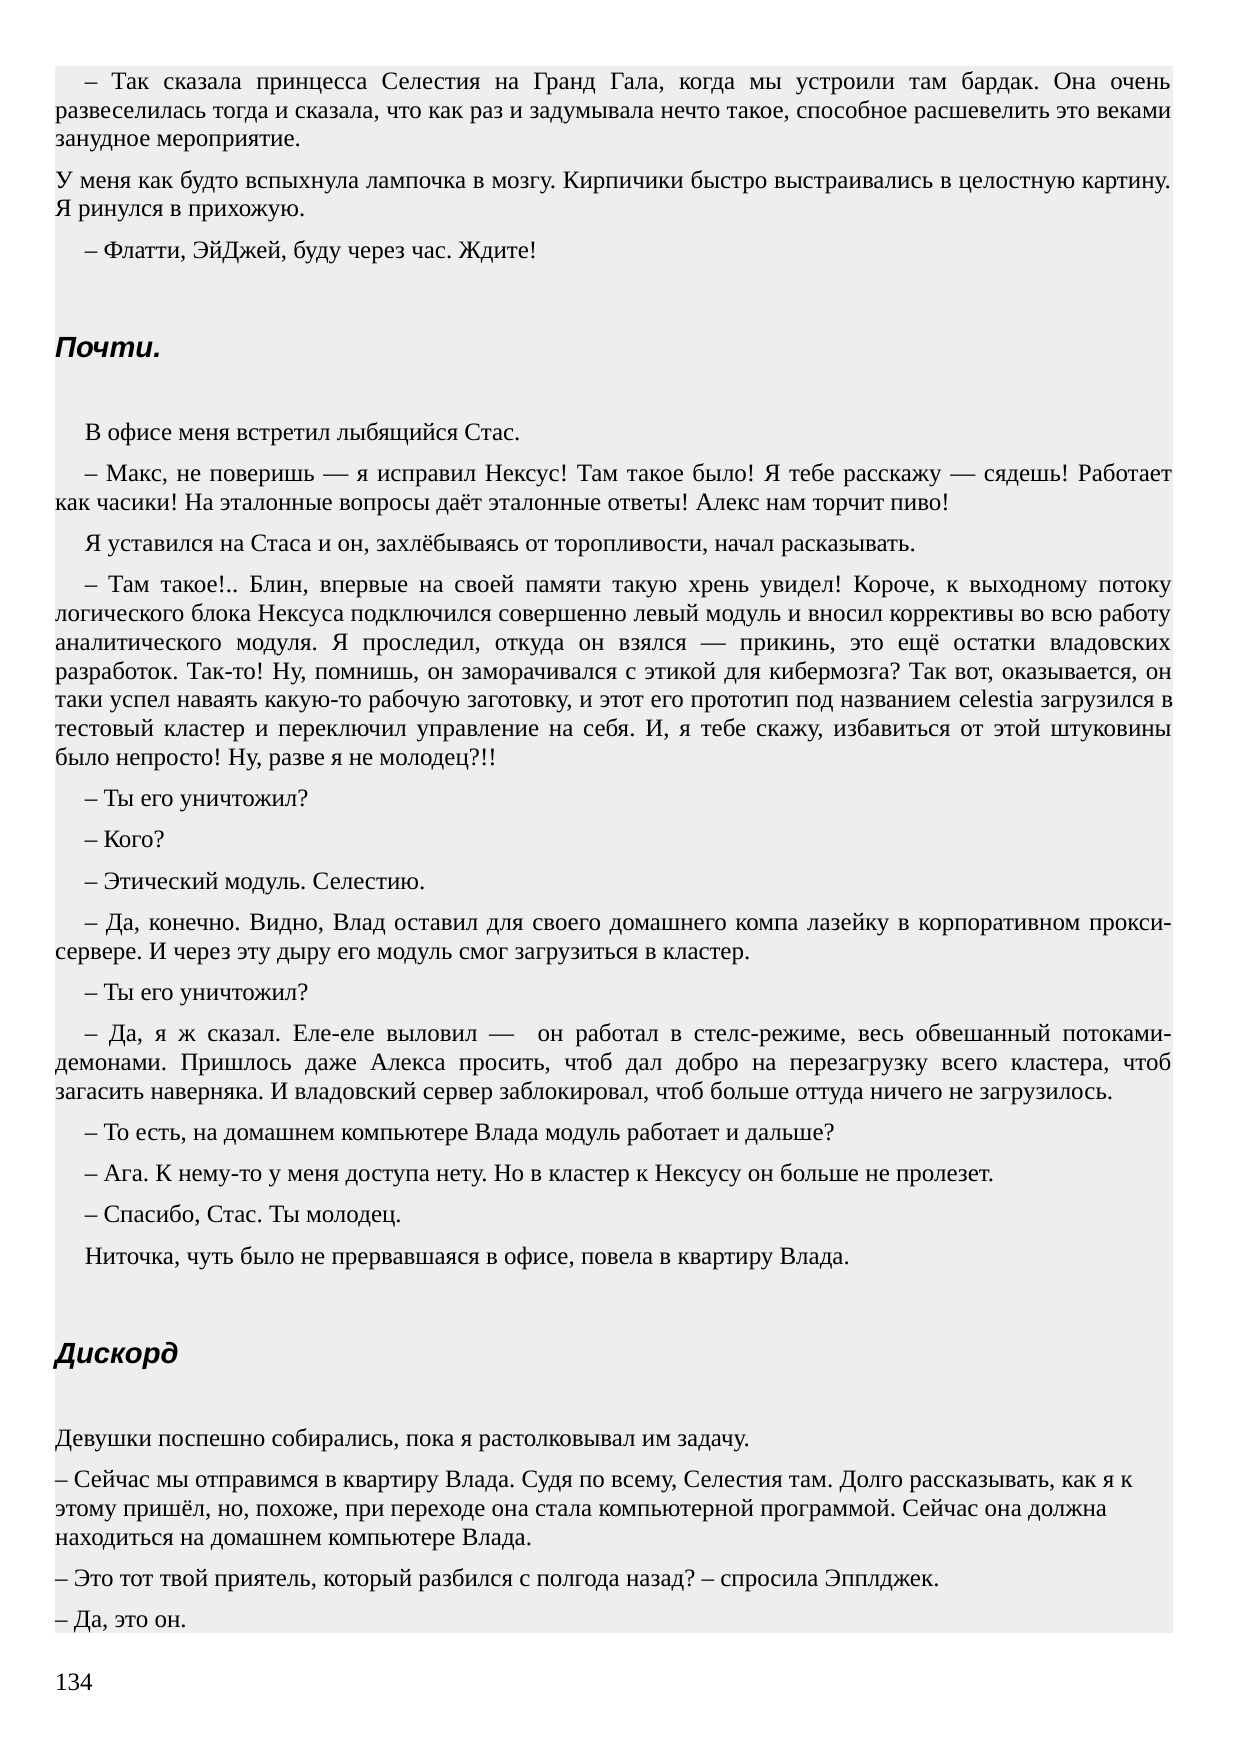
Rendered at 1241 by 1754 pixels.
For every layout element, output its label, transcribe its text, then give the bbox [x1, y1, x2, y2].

text – Сейчас мы отправимся в квартиру Влада. Судя по всему, Селестия там. Долго рассказывать, как я к этому пришёл, но, похоже, при переходе она стала компьютерной программой. Сейчас она должна находиться на домашнем компьютере Влада. [55, 1464, 1173, 1551]
text – Да, конечно. Видно, Влад оставил для своего домашнего компа лазейку в корпоративном прокси-сервере. И через эту дыру его модуль смог загрузиться в кластер. [55, 907, 1173, 964]
text – Да, это он. [55, 1604, 1173, 1633]
text – Да, я ж сказал. Еле-еле выловил — он работал в стелс-режиме, весь обвешанный потоками-демонами. Пришлось даже Алекса просить, чтоб дал добро на перезагрузку всего кластера, чтоб загасить наверняка. И владовский сервер заблокировал, чтоб больше оттуда ничего не загрузилось. [55, 1018, 1173, 1104]
text – Это тот твой приятель, который разбился с полгода назад? – спросила Эпплджек. [55, 1563, 1173, 1592]
text – Ты его уничтожил? [55, 783, 1173, 812]
text – Макс, не поверишь — я исправил Нексус! Там такое было! Я тебе расскажу — сядешь! Работает как часики! На эталонные вопросы даёт эталонные ответы! Алекс нам торчит пиво! [55, 458, 1173, 516]
text – Флатти, ЭйДжей, буду через час. Ждите! [55, 235, 1173, 263]
text – То есть, на домашнем компьютере Влада модуль работает и дальше? [55, 1117, 1173, 1146]
list У меня как будто вспыхнула лампочка в мозгу. Кирпичики быстро выстраивались в целостную картину. Я ринулся в прихожую. [55, 165, 1173, 222]
text Я уставился на Стаса и он, захлёбываясь от торопливости, начал расказывать. [55, 528, 1173, 557]
text – Так сказала принцесса Селестия на Гранд Гала, когда мы устроили там бардак. Она очень развеселилась тогда и сказала, что как раз и задумывала нечто такое, способное расшевелить это веками занудное мероприятие. [55, 66, 1173, 152]
text Девушки поспешно собирались, пока я растолковывал им задачу. [55, 1423, 1173, 1452]
text – Спасибо, Стас. Ты молодец. [55, 1199, 1173, 1228]
text – Там такое!.. Блин, впервые на своей памяти такую хрень увидел! Короче, к выходному потоку логического блока Нексуса подключился совершенно левый модуль и вносил коррективы во всю работу аналитического модуля. Я проследил, откуда он взялся — прикинь, это ещё остатки владовских разработок. Так-то! Ну, помнишь, он заморачивался с этикой для кибермозга? Так вот, оказывается, он таки успел наваять какую-то рабочую заготовку, и этот его прототип под названием celestia загрузился в тестовый кластер и переключил управление на себя. И, я тебе скажу, избавиться от этой штуковины было непросто! Ну, разве я не молодец?!! [55, 569, 1173, 771]
subtitle Дискорд [55, 1336, 1173, 1369]
text В офисе меня встретил лыбящийся Стас. [55, 417, 1173, 446]
text Ниточка, чуть было не прервавшаяся в офисе, повела в квартиру Влада. [55, 1241, 1173, 1269]
text – Кого? [55, 824, 1173, 853]
text – Этический модуль. Селестию. [55, 866, 1173, 894]
subtitle Почти. [55, 330, 1173, 363]
text – Ты его уничтожил? [55, 977, 1173, 1006]
text – Ага. К нему-то у меня доступа нету. Но в кластер к Нексусу он больше не пролезет. [55, 1158, 1173, 1187]
